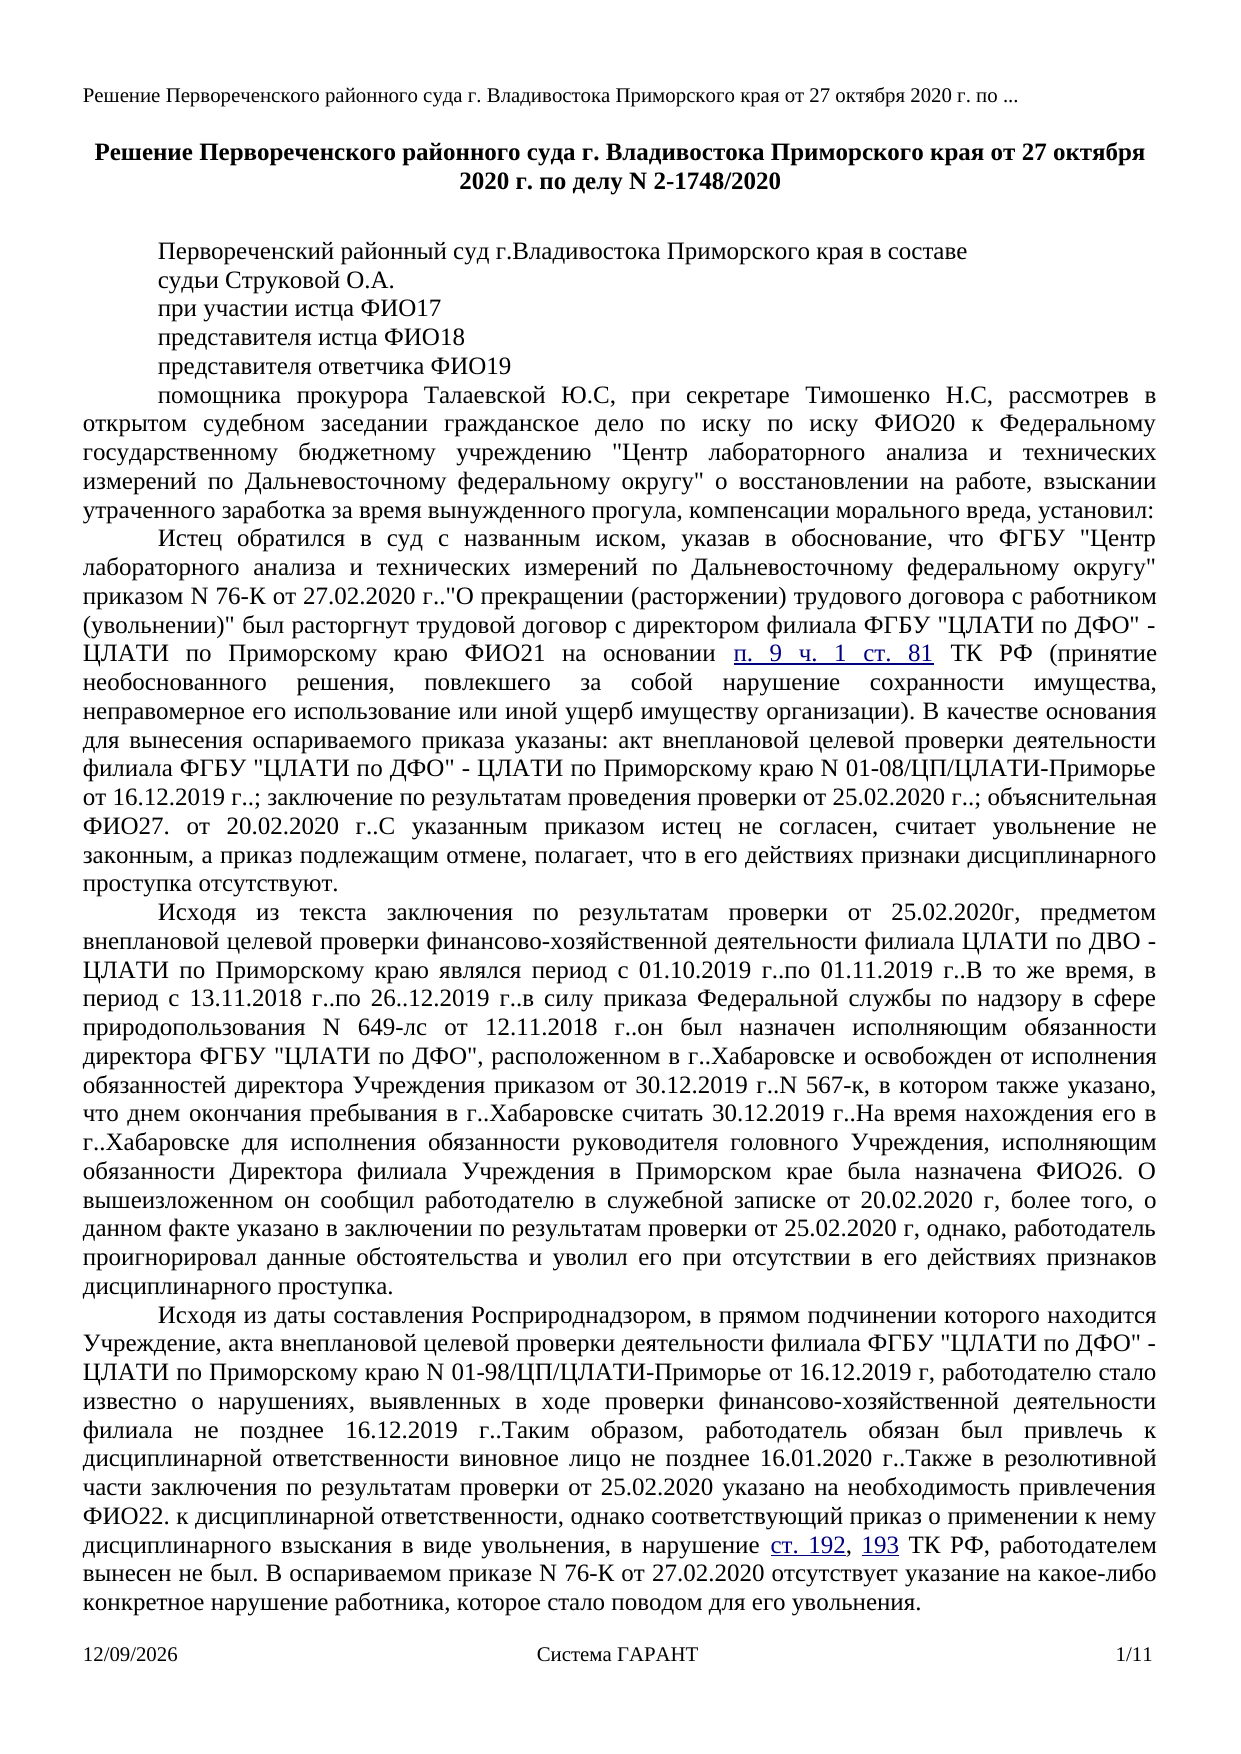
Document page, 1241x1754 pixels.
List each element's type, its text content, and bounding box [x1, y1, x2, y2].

text представителя ответчика ФИО19 [83, 351, 1157, 380]
subtitle Решение Первореченского районного суда г. Владивостока Приморского края от 27 октября 2020 г. по делу N 2-1748/2020 [83, 137, 1157, 195]
text помощника прокурора Талаевской Ю.С, при секретаре Тимошенко Н.С, рассмотрев в открытом судебном заседании гражданское дело по иску по иску ФИО20 к Федеральному государственному бюджетному учреждению "Центр лабораторного анализа и технических измерений по Дальневосточному федеральному округу" о восстановлении на работе, взыскании утраченного заработка за время вынужденного прогула, компенсации морального вреда, установил: [83, 380, 1157, 523]
text судьи Струковой О.А. [83, 265, 1157, 293]
text Первореченский районный суд г.Владивостока Приморского края в составе [83, 236, 1157, 265]
text Исходя из текста заключения по результатам проверки от 25.02.2020г, предметом внеплановой целевой проверки финансово-хозяйственной деятельности филиала ЦЛАТИ по ДВО - ЦЛАТИ по Приморскому краю являлся период с 01.10.2019 г..по 01.11.2019 г..В то же время, в период с 13.11.2018 г..по 26..12.2019 г..в силу приказа Федеральной службы по надзору в сфере природопользования N 649-лс от 12.11.2018 г..он был назначен исполняющим обязанности директора ФГБУ "ЦЛАТИ по ДФО", расположенном в г..Хабаровске и освобожден от исполнения обязанностей директора Учреждения приказом от 30.12.2019 г..N 567-к, в котором также указано, что днем окончания пребывания в г..Хабаровске считать 30.12.2019 г..На время нахождения его в г..Хабаровске для исполнения обязанности руководителя головного Учреждения, исполняющим обязанности Директора филиала Учреждения в Приморском крае была назначена ФИО26. О вышеизложенном он сообщил работодателю в служебной записке от 20.02.2020 г, более того, о данном факте указано в заключении по результатам проверки от 25.02.2020 г, однако, работодатель проигнорировал данные обстоятельства и уволил его при отсутствии в его действиях признаков дисциплинарного проступка. [83, 897, 1157, 1300]
text при участии истца ФИО17 [83, 293, 1157, 322]
text Истец обратился в суд с названным иском, указав в обоснование, что ФГБУ "Центр лабораторного анализа и технических измерений по Дальневосточному федеральному округу" приказом N 76-К от 27.02.2020 г.."О прекращении (расторжении) трудового договора с работником (увольнении)" был расторгнут трудовой договор с директором филиала ФГБУ "ЦЛАТИ по ДФО" - ЦЛАТИ по Приморскому краю ФИО21 на основании п. 9 ч. 1 ст. 81 ТК РФ (принятие необоснованного решения, повлекшего за собой нарушение сохранности имущества, неправомерное его использование или иной ущерб имуществу организации). В качестве основания для вынесения оспариваемого приказа указаны: акт внеплановой целевой проверки деятельности филиала ФГБУ "ЦЛАТИ по ДФО" - ЦЛАТИ по Приморскому краю N 01-08/ЦП/ЦЛАТИ-Приморье от 16.12.2019 г..; заключение по результатам проведения проверки от 25.02.2020 г..; объяснительная ФИО27. от 20.02.2020 г..С указанным приказом истец не согласен, считает увольнение не законным, а приказ подлежащим отмене, полагает, что в его действиях признаки дисциплинарного проступка отсутствуют. [83, 523, 1157, 897]
text представителя истца ФИО18 [83, 322, 1157, 351]
text Исходя из даты составления Росприроднадзором, в прямом подчинении которого находится Учреждение, акта внеплановой целевой проверки деятельности филиала ФГБУ "ЦЛАТИ по ДФО" - ЦЛАТИ по Приморскому краю N 01-98/ЦП/ЦЛАТИ-Приморье от 16.12.2019 г, работодателю стало известно о нарушениях, выявленных в ходе проверки финансово-хозяйственной деятельности филиала не позднее 16.12.2019 г..Таким образом, работодатель обязан был привлечь к дисциплинарной ответственности виновное лицо не позднее 16.01.2020 г..Также в резолютивной части заключения по результатам проверки от 25.02.2020 указано на необходимость привлечения ФИО22. к дисциплинарной ответственности, однако соответствующий приказ о применении к нему дисциплинарного взыскания в виде увольнения, в нарушение ст. 192, 193 ТК РФ, работодателем вынесен не был. В оспариваемом приказе N 76-К от 27.02.2020 отсутствует указание на какое-либо конкретное нарушение работника, которое стало поводом для его увольнения. [83, 1300, 1157, 1616]
